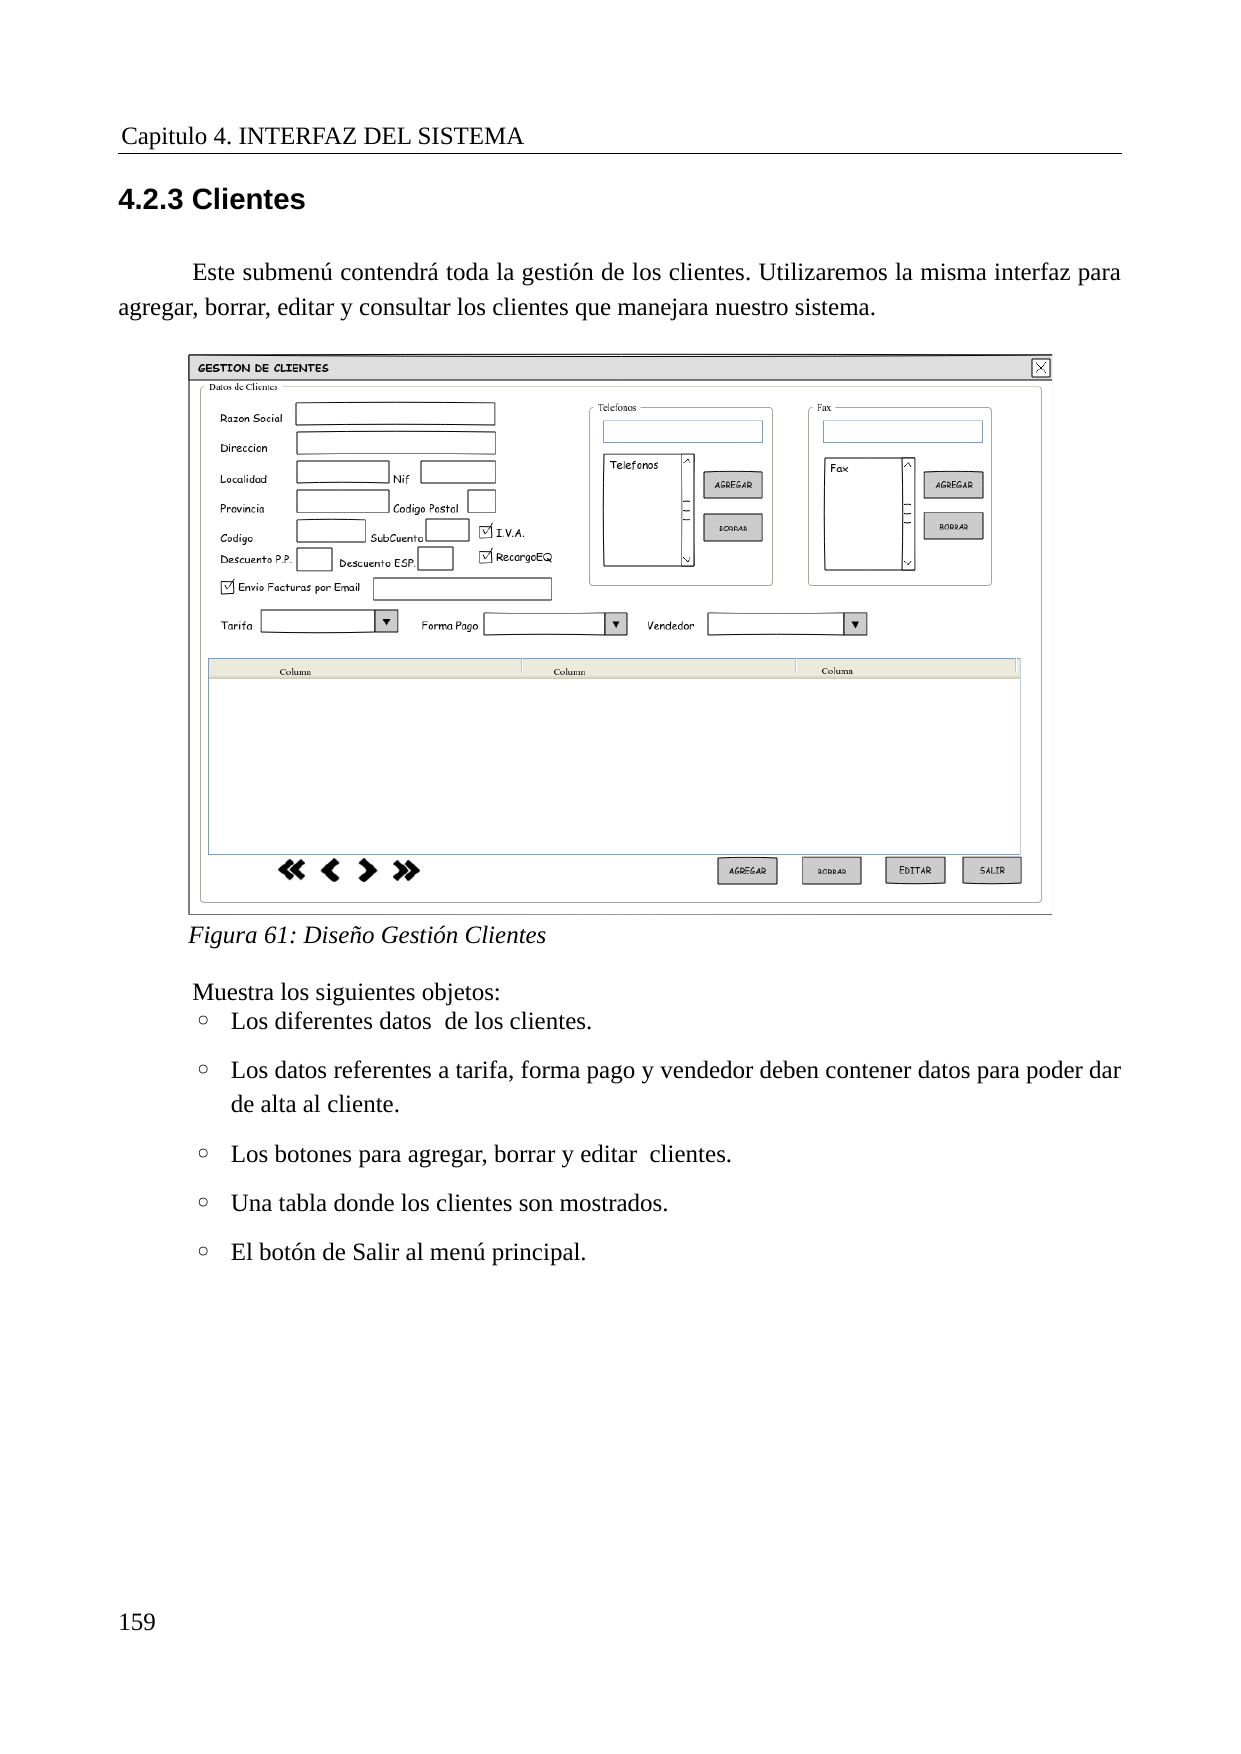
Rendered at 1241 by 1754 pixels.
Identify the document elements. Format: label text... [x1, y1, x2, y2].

text Figura 61: Diseño Gestión Clientes [188, 915, 1052, 948]
list Una tabla donde los clientes son mostrados. [193, 1188, 1122, 1216]
list Los datos referentes a tarifa, forma pago y vendedor deben contener datos para poder dar de alta al cliente. [193, 1055, 1122, 1118]
list Los diferentes datos de los clientes. [193, 1006, 1122, 1035]
text Muestra los siguientes objetos: [118, 977, 1122, 1006]
text Este submenú contendrá toda la gestión de los clientes. Utilizaremos la misma interfaz para agregar, borrar, editar y consultar los clientes que manejara nuestro sistema. [118, 257, 1122, 321]
picture [188, 353, 1053, 915]
list Los botones para agregar, borrar y editar clientes. [193, 1139, 1122, 1167]
list El botón de Salir al menú principal. [193, 1237, 1122, 1266]
subtitle 4.2.3 Clientes [118, 182, 1122, 216]
